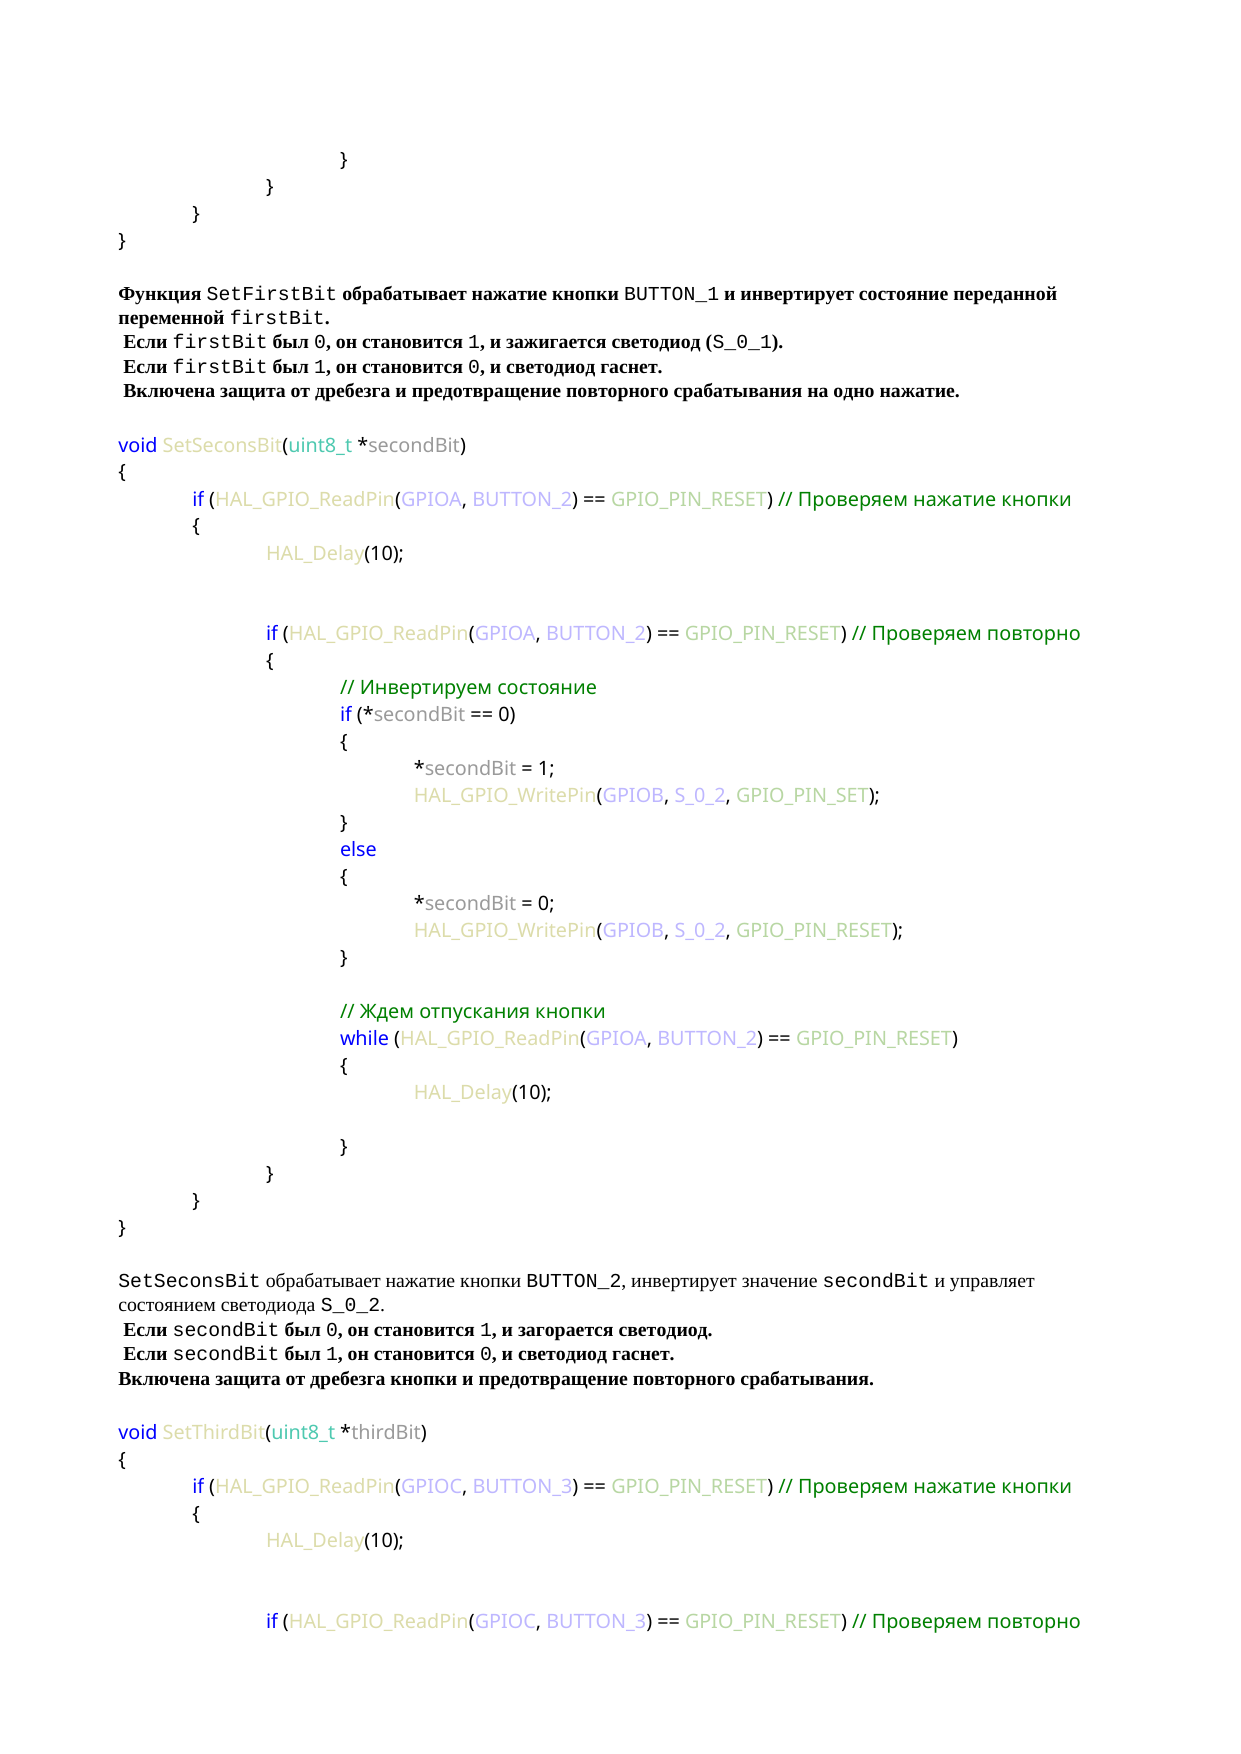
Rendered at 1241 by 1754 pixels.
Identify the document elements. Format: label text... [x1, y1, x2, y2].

text } [118, 1159, 1122, 1186]
text // Инвертируем состояние [118, 674, 1122, 701]
text Функция SetFirstBit обрабатывает нажатие кнопки BUTTON_1 и инвертирует состояние переданной переменной firstBit. Если firstBit был 0, он становится 1, и зажигается светодиод (S_0_1). Если firstBit был 1, он становится 0, и светодиод гаснет. Включена защита от дребезга и предотвращение повторного срабатывания на одно нажатие. [118, 282, 1122, 402]
text while (HAL_GPIO_ReadPin(GPIOA, BUTTON_2) == GPIO_PIN_RESET) [118, 1024, 1122, 1051]
text } [118, 172, 1122, 199]
text // Ждем отпускания кнопки [118, 997, 1122, 1024]
text if (HAL_GPIO_ReadPin(GPIOC, BUTTON_3) == GPIO_PIN_RESET) // Проверяем повторно [118, 1607, 1122, 1634]
text void SetSeconsBit(uint8_t *secondBit) [118, 431, 1122, 458]
text HAL_GPIO_WritePin(GPIOB, S_0_2, GPIO_PIN_RESET); [118, 916, 1122, 943]
text HAL_Delay(10); [118, 1078, 1122, 1105]
text } [118, 1132, 1122, 1159]
text if (HAL_GPIO_ReadPin(GPIOA, BUTTON_2) == GPIO_PIN_RESET) // Проверяем повторно [118, 620, 1122, 647]
text { [118, 728, 1122, 754]
text { [118, 647, 1122, 674]
text } [118, 199, 1122, 226]
text HAL_Delay(10); [118, 539, 1122, 566]
text if (HAL_GPIO_ReadPin(GPIOC, BUTTON_3) == GPIO_PIN_RESET) // Проверяем нажатие кнопки [118, 1472, 1122, 1499]
text } [118, 808, 1122, 836]
text *secondBit = 1; [118, 754, 1122, 782]
text } [118, 1186, 1122, 1213]
text } [118, 943, 1122, 970]
text { [118, 512, 1122, 539]
text if (HAL_GPIO_ReadPin(GPIOA, BUTTON_2) == GPIO_PIN_RESET) // Проверяем нажатие кнопки [118, 485, 1122, 512]
text SetSeconsBit обрабатывает нажатие кнопки BUTTON_2, инвертирует значение secondBit и управляет состоянием светодиода S_0_2. [118, 1269, 1122, 1318]
text if (*secondBit == 0) [118, 701, 1122, 728]
text { [118, 458, 1122, 485]
text { [118, 1051, 1122, 1078]
text } [118, 145, 1122, 172]
text } [118, 1213, 1122, 1240]
text HAL_Delay(10); [118, 1526, 1122, 1553]
text } [118, 226, 1122, 253]
text else [118, 836, 1122, 862]
text void SetThirdBit(uint8_t *thirdBit) [118, 1418, 1122, 1445]
text { [118, 862, 1122, 889]
text { [118, 1499, 1122, 1526]
text Если secondBit был 0, он становится 1, и загорается светодиод. Если secondBit был 1, он становится 0, и светодиод гаснет. Включена защита от дребезга кнопки и предотвращение повторного срабатывания. [118, 1318, 1122, 1389]
text HAL_GPIO_WritePin(GPIOB, S_0_2, GPIO_PIN_SET); [118, 782, 1122, 808]
text *secondBit = 0; [118, 889, 1122, 916]
text { [118, 1445, 1122, 1472]
